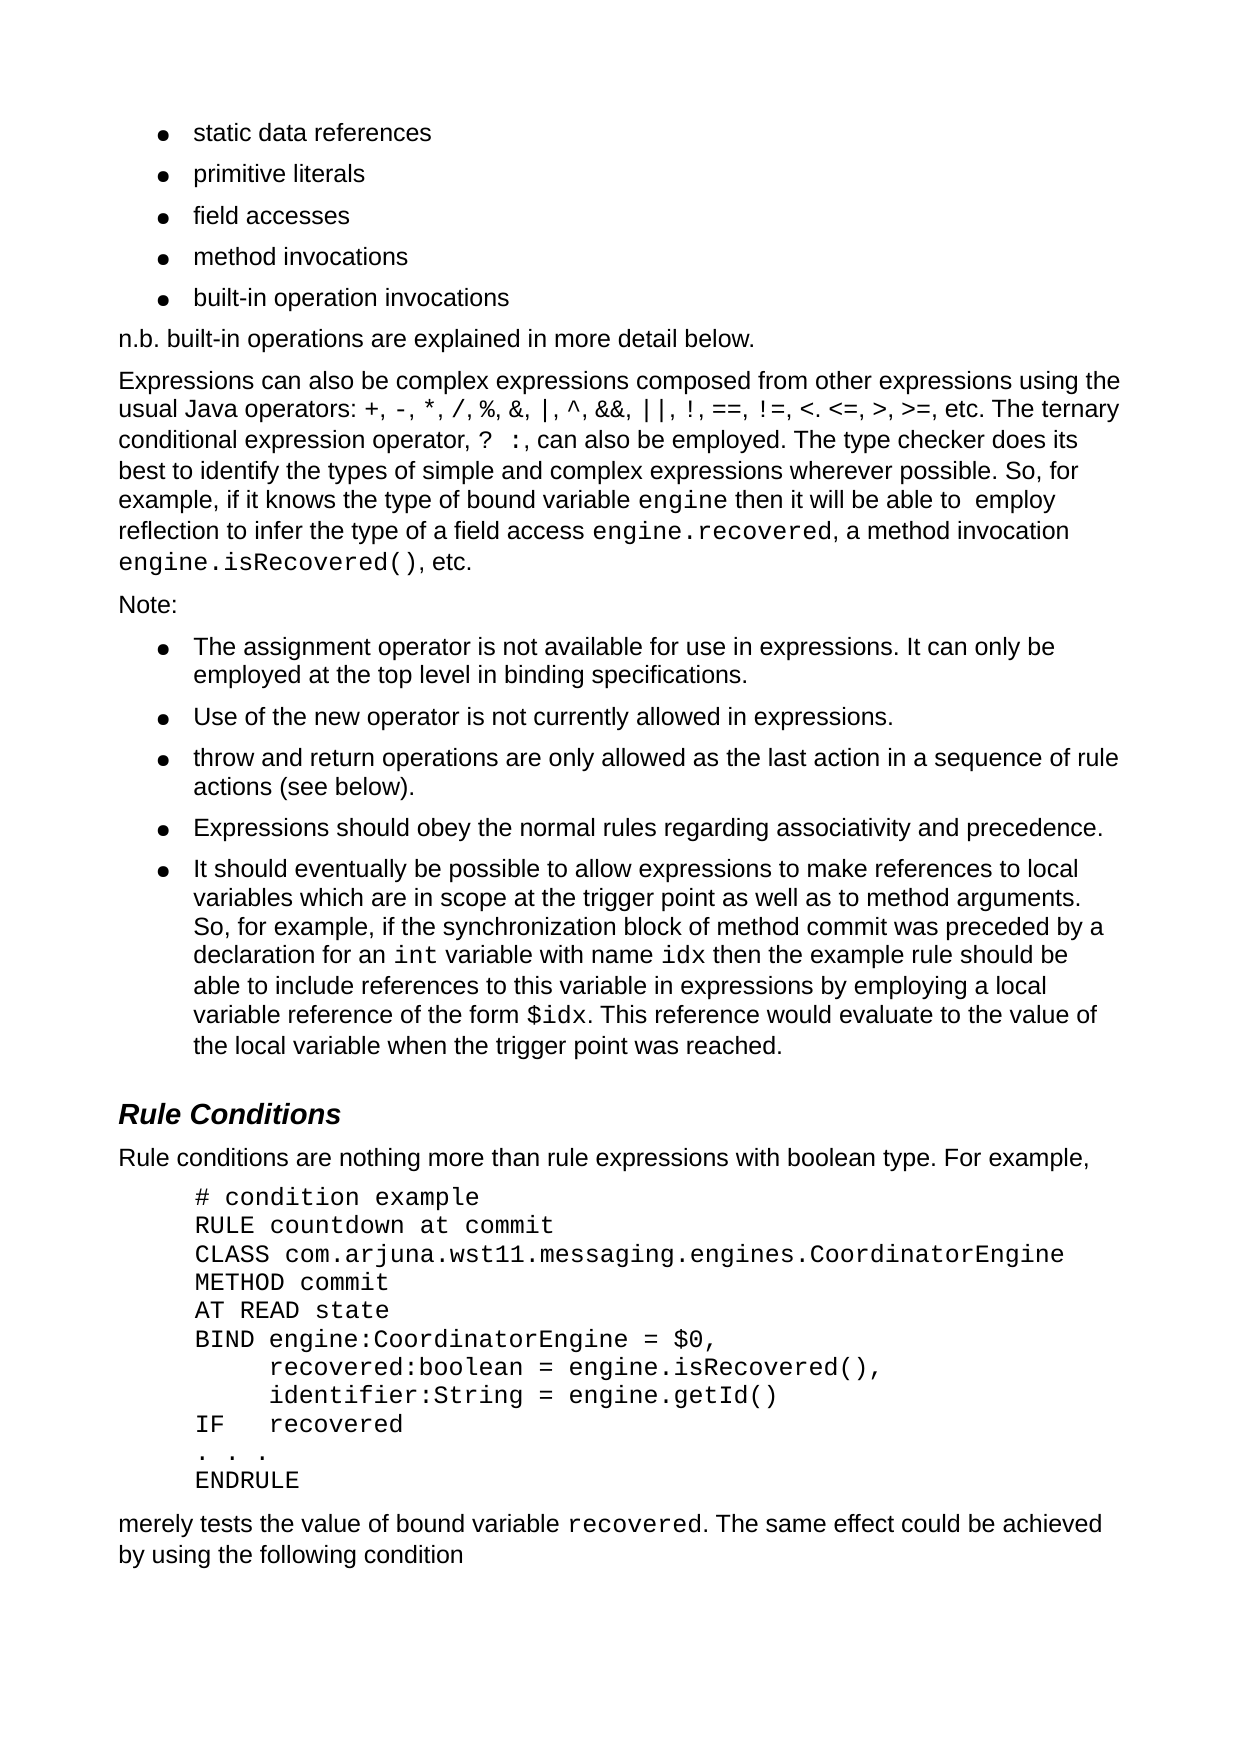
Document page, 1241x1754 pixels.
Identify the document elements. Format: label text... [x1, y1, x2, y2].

list built-in operation invocations [156, 283, 1122, 312]
text Rule conditions are nothing more than rule expressions with boolean type. For example, [118, 1143, 1122, 1172]
text Expressions can also be complex expressions composed from other expressions using the usual Java operators: +, -, *, /, %, &, |, ^, &&, ||, !, ==, !=, <. <=, >, >=, etc. The ternary conditional expression operator, ? :, can also be employed. The type checker does its best to identify the types of simple and complex expressions wherever possible. So, for example, if it knows the type of bound variable engine then it will be able to employ reflection to infer the type of a field access engine.recovered, a method invocation engine.isRecovered(), etc. [118, 366, 1122, 578]
list It should eventually be possible to allow expressions to make references to local variables which are in scope at the trigger point as well as to method arguments. So, for example, if the synchronization block of method commit was preceded by a declaration for an int variable with name idx then the example rule should be able to include references to this variable in expressions by employing a local variable reference of the form $idx. This reference would evaluate to the value of the local variable when the trigger point was reached. [156, 854, 1122, 1060]
list The assignment operator is not available for use in expressions. It can only be employed at the top level in binding specifications. [156, 632, 1122, 689]
text Note: [118, 590, 1122, 619]
list field accesses [156, 201, 1122, 229]
list method invocations [156, 242, 1122, 271]
text merely tests the value of bound variable recovered. The same effect could be achieved by using the following condition [118, 1509, 1122, 1568]
list Expressions should obey the normal rules regarding associativity and precedence. [156, 813, 1122, 842]
list primitive literals [156, 159, 1122, 188]
list throw and return operations are only allowed as the last action in a sequence of rule actions (see below). [156, 743, 1122, 800]
text n.b. built-in operations are explained in more detail below. [118, 324, 1122, 353]
list static data references [156, 118, 1122, 147]
text # condition example RULE countdown at commit CLASS com.arjuna.wst11.messaging.engines.CoordinatorEngine METHOD commit AT READ state BIND engine:CoordinatorEngine = $0, recovered:boolean = engine.isRecovered(), identifier:String = engine.getId() IF recovered . . . ENDRULE [194, 1184, 1122, 1496]
subtitle Rule Conditions [118, 1097, 1122, 1131]
list Use of the new operator is not currently allowed in expressions. [156, 702, 1122, 730]
